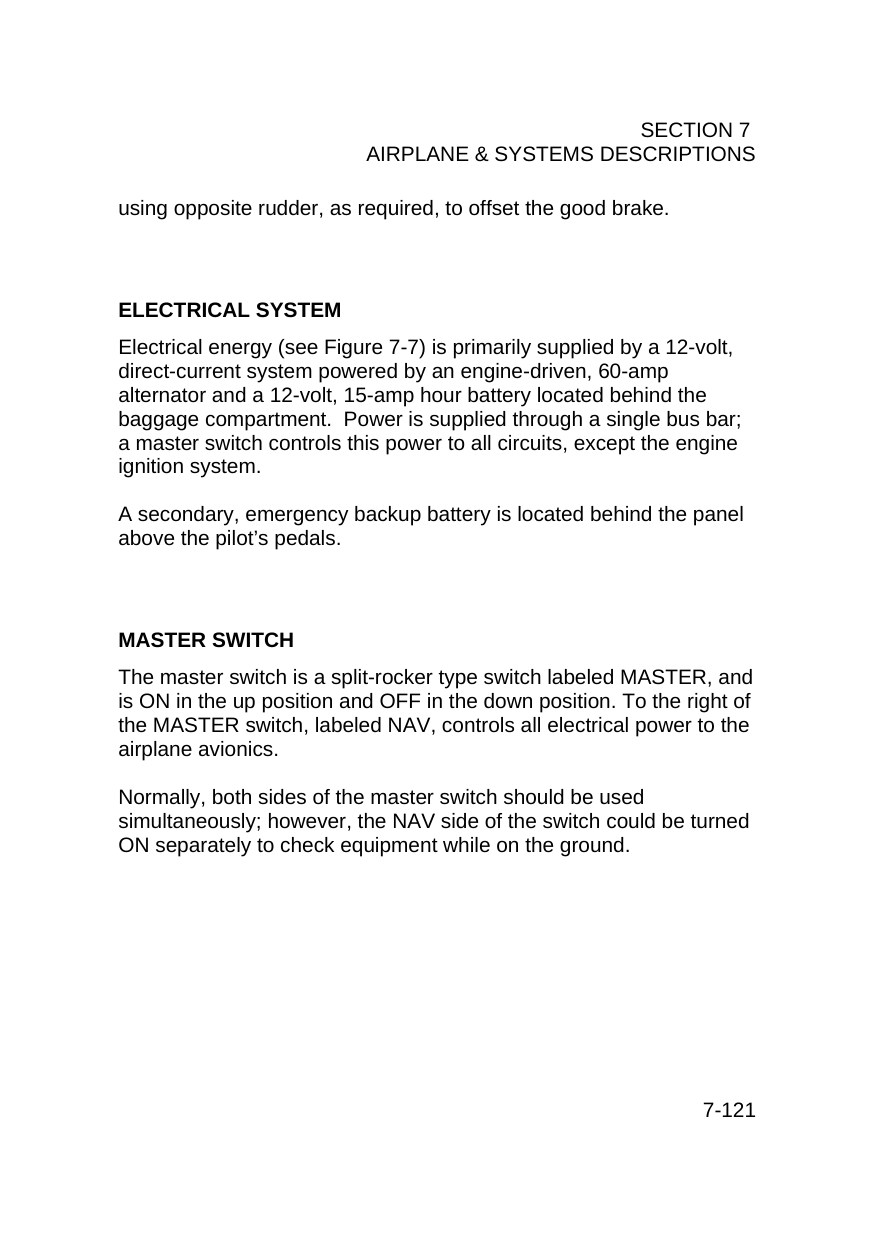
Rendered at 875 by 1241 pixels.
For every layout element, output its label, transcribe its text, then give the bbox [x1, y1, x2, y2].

text A secondary, emergency backup battery is located behind the panel above the pilot’s pedals. [118, 502, 756, 550]
text Electrical energy (see Figure 7-7) is primarily supplied by a 12-volt, direct-current system powered by an engine-driven, 60-amp alternator and a 12-volt, 15-amp hour battery located behind the baggage compartment. Power is supplied through a single bus bar; a master switch controls this power to all circuits, except the engine ignition system. [118, 334, 756, 478]
text using opposite rudder, as required, to offset the good brake. [118, 196, 756, 220]
subtitle MASTER SWITCH [118, 628, 756, 652]
subtitle ELECTRICAL SYSTEM [118, 298, 756, 322]
text The master switch is a split-rocker type switch labeled MASTER, and is ON in the up position and OFF in the down position. To the right of the MASTER switch, labeled NAV, controls all electrical power to the airplane avionics. [118, 665, 756, 761]
text Normally, both sides of the master switch should be used simultaneously; however, the NAV side of the switch could be turned ON separately to check equipment while on the ground. [118, 784, 756, 856]
